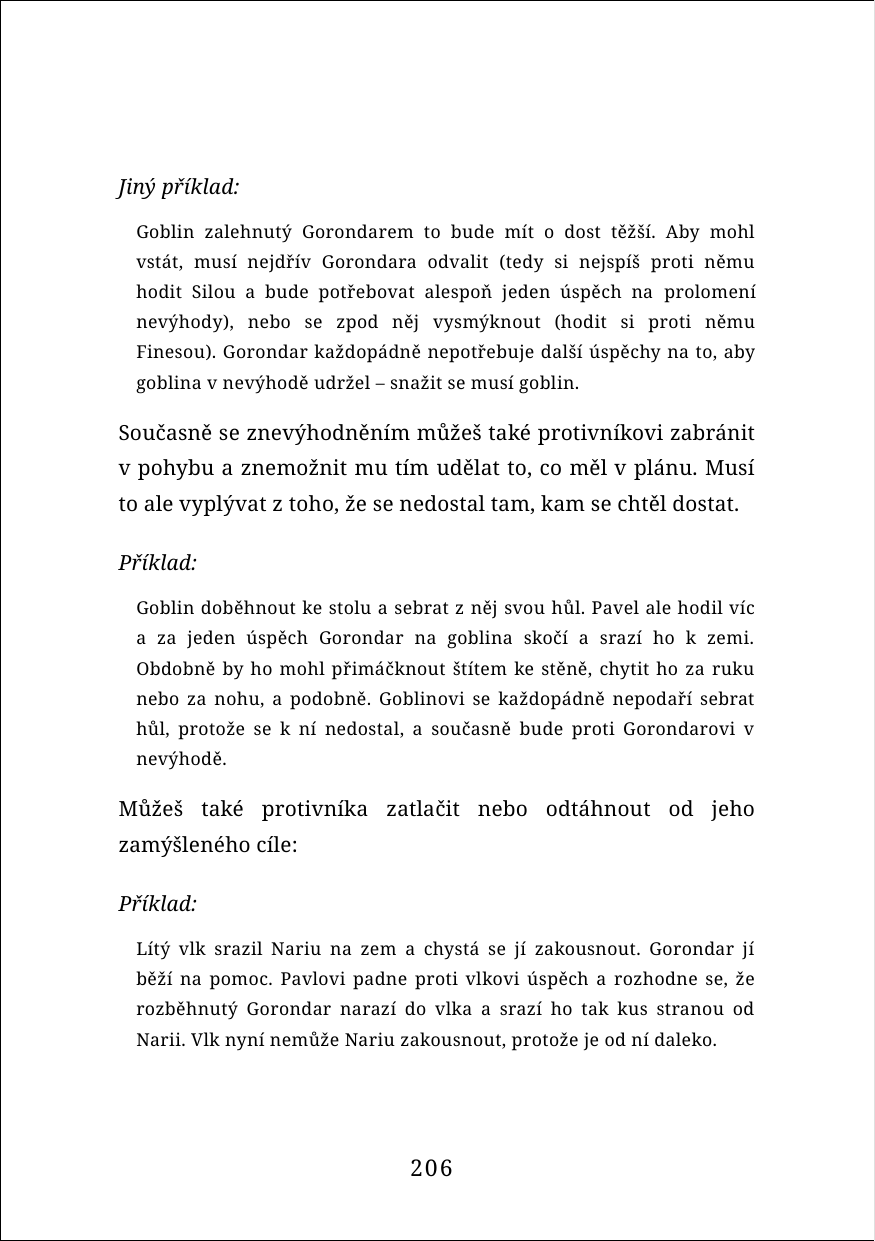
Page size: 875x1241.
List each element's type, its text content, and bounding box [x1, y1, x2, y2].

text Goblin zalehnutý Gorondarem to bude mít o dost těžší. Aby mohl vstát, musí nejdřív Gorondara odvalit (tedy si nejspíš proti němu hodit Silou a bude potřebovat alespoň jeden úspěch na prolomení nevýhody), nebo se zpod něj vysmýknout (hodit si proti němu Finesou). Gorondar každopádně nepotřebuje další úspěchy na to, aby goblina v nevýhodě udržel – snažit se musí goblin. [136, 219, 756, 394]
text Lítý vlk srazil Nariu na zem a chystá se jí zakousnout. Gorondar jí běží na pomoc. Pavlovi padne proti vlkovi úspěch a rozhodne se, že rozběhnutý Gorondar narazí do vlka a srazí ho tak kus stranou od Narii. Vlk nyní nemůže Nariu zakousnout, protože je od ní daleko. [136, 936, 756, 1051]
text Příklad: [118, 889, 756, 918]
text Příklad: [118, 548, 756, 577]
text Goblin doběhnout ke stolu a sebrat z něj svou hůl. Pavel ale hodil víc a za jeden úspěch Gorondar na goblina skočí a srazí ho k zemi. Obdobně by ho mohl přimáčknout štítem ke stěně, chytit ho za ruku nebo za nohu, a podobně. Goblinovi se každopádně nepodaří sebrat hůl, protože se k ní nedostal, a současně bude proti Gorondarovi v nevýhodě. [136, 596, 756, 771]
text Současně se znevýhodněním můžeš také protivníkovi zabránit v pohybu a znemožnit mu tím udělat to, co měl v plánu. Musí to ale vyplývat z toho, že se nedostal tam, kam se chtěl dostat. [118, 418, 756, 517]
text Jiný příklad: [118, 172, 756, 200]
text Můžeš také protivníka zatlačit nebo odtáhnout od jeho zamýšleného cíle: [118, 794, 756, 858]
